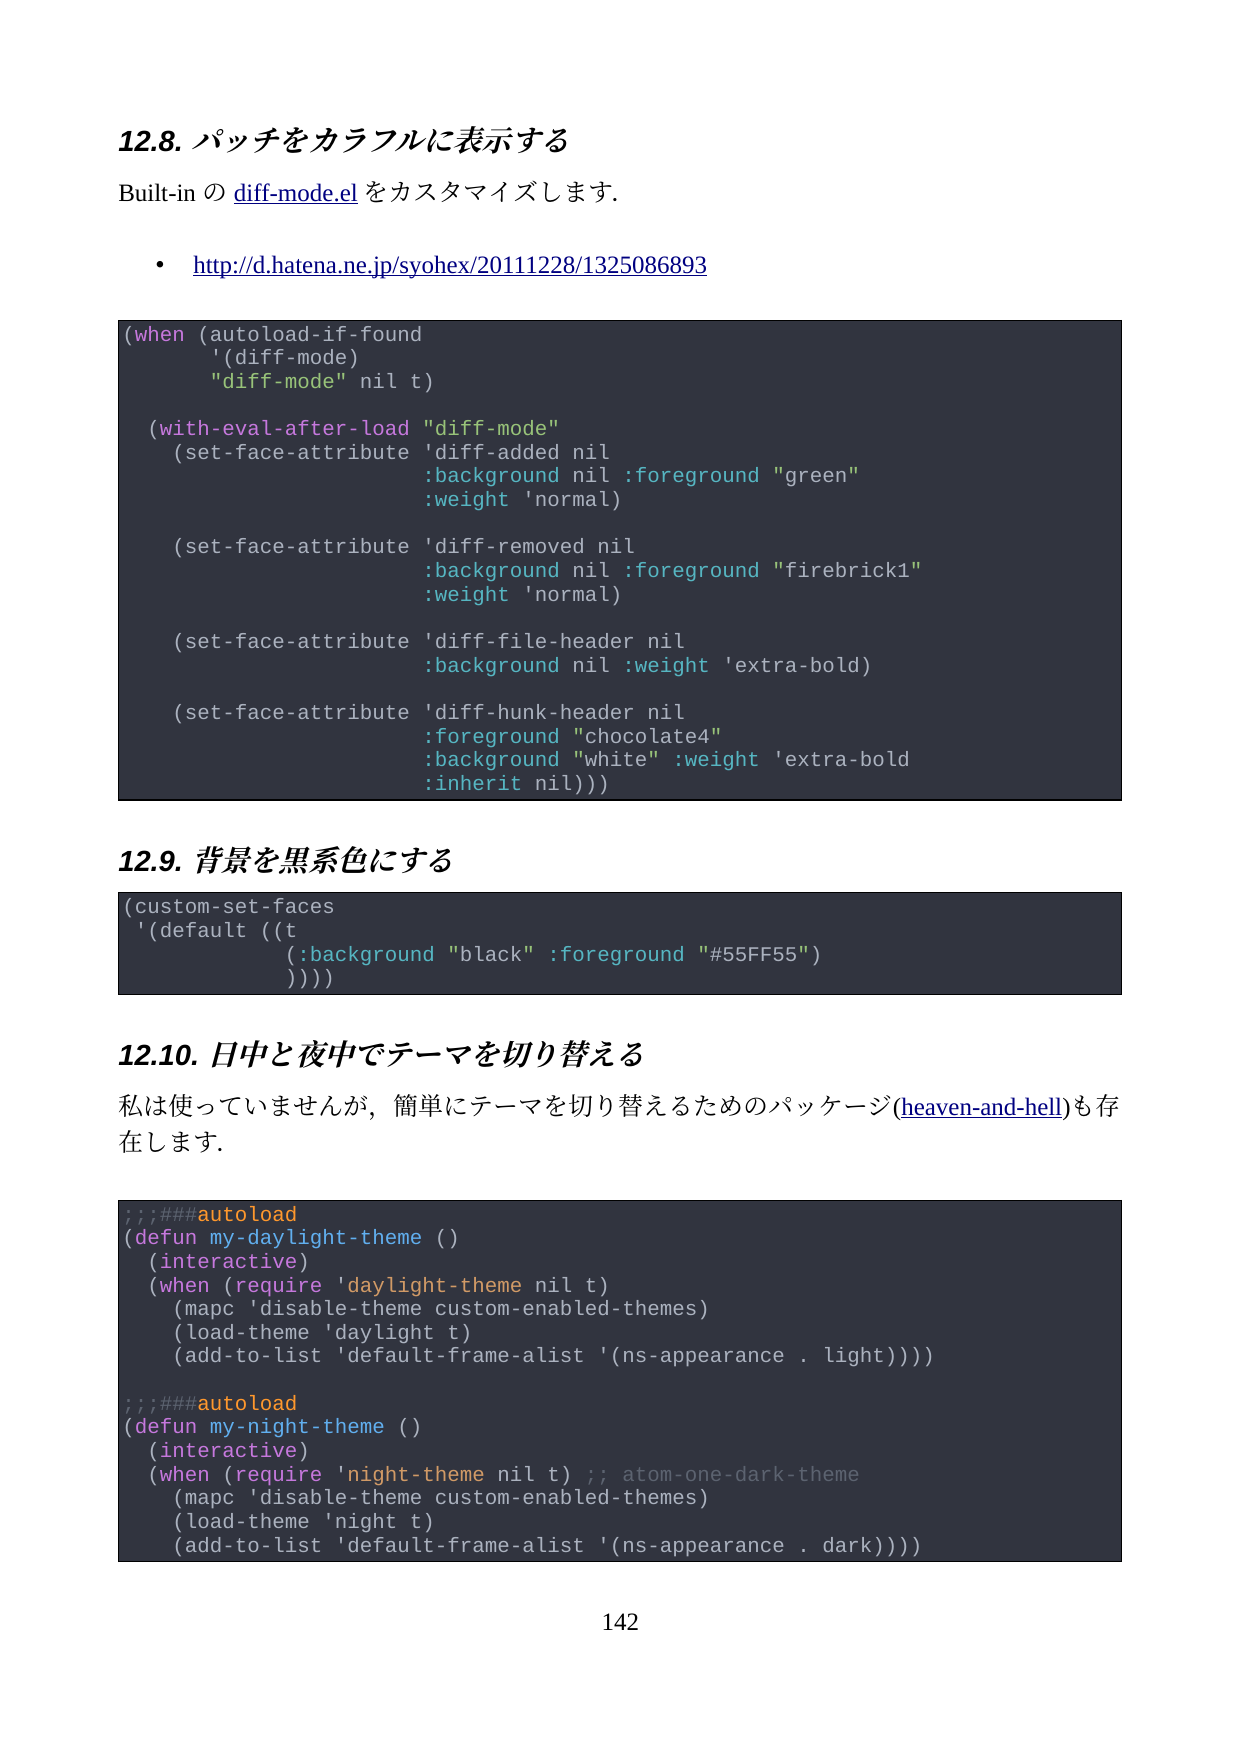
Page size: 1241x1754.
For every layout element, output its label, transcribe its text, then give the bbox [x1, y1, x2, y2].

text (interactive) [119, 1436, 1121, 1460]
text :weight 'normal) [119, 580, 1121, 603]
text (:background "black" :foreground "#55FF55") [119, 939, 1121, 963]
text :inherit nil))) [119, 769, 1121, 799]
text (load-theme 'daylight t) [119, 1318, 1121, 1342]
text :background "white" :weight 'extra-bold [119, 745, 1121, 769]
text (when (require 'daylight-theme nil t) [119, 1271, 1121, 1294]
text ;;;###autoload [119, 1201, 1121, 1223]
text (set-face-attribute 'diff-removed nil [119, 532, 1121, 556]
text Built-in の diff-mode.el をカスタマイズします． [118, 172, 1122, 237]
text (defun my-daylight-theme () [119, 1223, 1121, 1247]
text (mapc 'disable-theme custom-enabled-themes) [119, 1294, 1121, 1318]
text (add-to-list 'default-frame-alist '(ns-appearance . dark)))) [119, 1531, 1121, 1561]
text (interactive) [119, 1247, 1121, 1271]
text :background nil :weight 'extra-bold) [119, 651, 1121, 674]
subtitle 日中と夜中でテーマを切り替える [118, 1032, 1122, 1074]
text "diff-mode" nil t) [119, 367, 1121, 391]
text (load-theme 'night t) [119, 1507, 1121, 1531]
text :background nil :foreground "green" [119, 462, 1121, 485]
list http://d.hatena.ne.jp/syohex/20111228/1325086893 [156, 250, 1122, 307]
text '(default ((t [119, 916, 1121, 939]
text (set-face-attribute 'diff-added nil [119, 438, 1121, 462]
text )))) [119, 963, 1121, 994]
text 私は使っていませんが，簡単にテーマを切り替えるためのパッケージ(heaven-and-hell)も存在します． [118, 1087, 1122, 1187]
text (with-eval-after-load "diff-mode" [119, 414, 1121, 438]
text (add-to-list 'default-frame-alist '(ns-appearance . light)))) [119, 1342, 1121, 1365]
text (defun my-night-theme () [119, 1412, 1121, 1436]
text (mapc 'disable-theme custom-enabled-themes) [119, 1483, 1121, 1507]
text :foreground "chocolate4" [119, 722, 1121, 745]
text :weight 'normal) [119, 485, 1121, 509]
text (when (autoload-if-found [119, 321, 1121, 343]
text :background nil :foreground "firebrick1" [119, 556, 1121, 580]
text '(diff-mode) [119, 343, 1121, 367]
text (when (require 'night-theme nil t) ;; atom-one-dark-theme [119, 1460, 1121, 1483]
text (set-face-attribute 'diff-file-header nil [119, 627, 1121, 651]
text (set-face-attribute 'diff-hunk-header nil [119, 698, 1121, 722]
subtitle パッチをカラフルに表示する [118, 118, 1122, 160]
text (custom-set-faces [119, 893, 1121, 916]
subtitle 背景を黒系色にする [118, 838, 1122, 880]
text ;;;###autoload [119, 1389, 1121, 1412]
